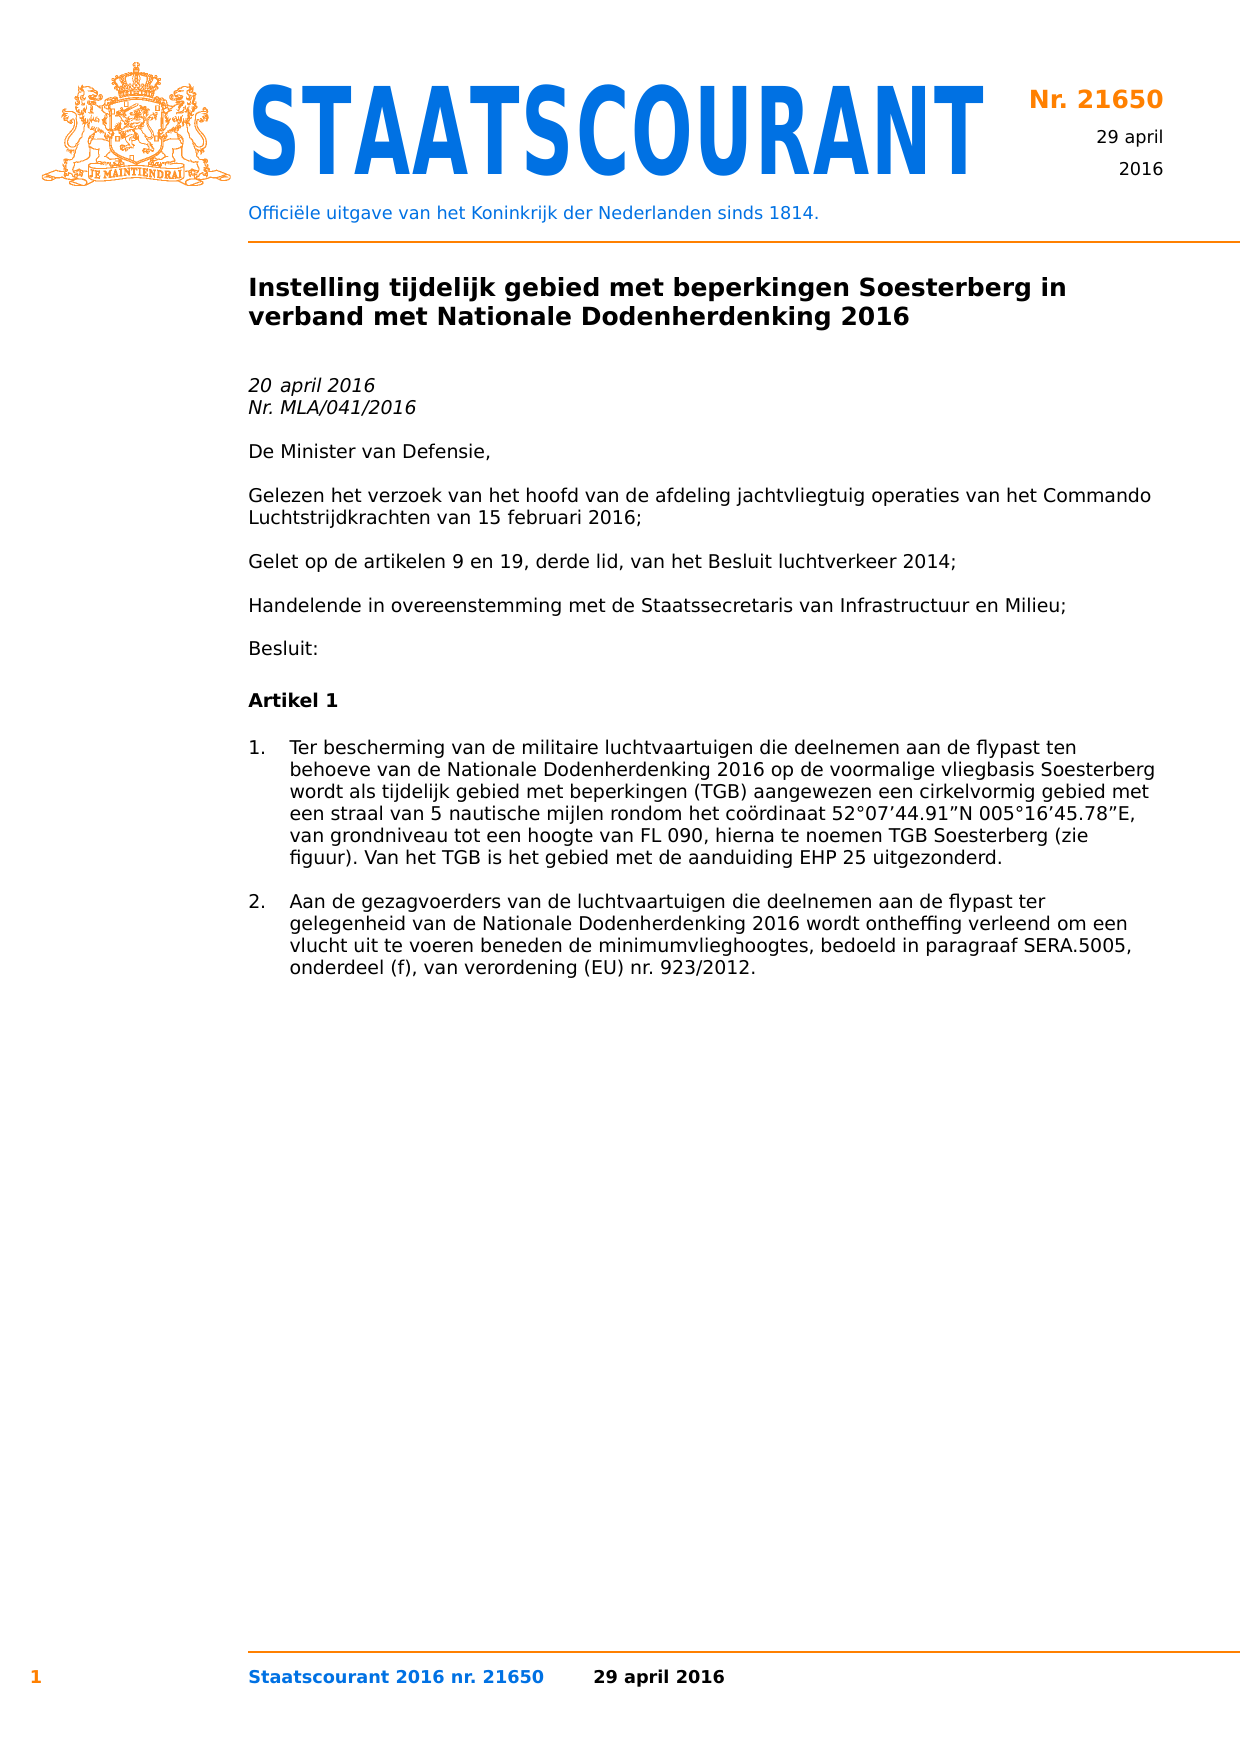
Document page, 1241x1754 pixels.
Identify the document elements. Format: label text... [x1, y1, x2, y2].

table_cell 2016 [998, 153, 1240, 203]
text Gelezen het verzoek van het hoofd van de afdeling jachtvliegtuig operaties van het Commando Luchtstrijdkrachten van 15 februari 2016; [248, 485, 1163, 529]
text De Minister van Defensie, [248, 441, 1163, 463]
table_header [25, 62, 248, 241]
text 2. Aan de gezagvoerders van de luchtvaartuigen die deelnemen aan de flypast ter gelegenheid van de Nationale Dodenherdenking 2016 wordt ontheffing verleend om een vlucht uit te voeren beneden de minimumvlieghoogtes, bedoeld in paragraaf SERA.5005, onderdeel (f), van verordening (EU) nr. 923/2012. [248, 891, 1163, 979]
table_header STAATSCOURANT [248, 62, 998, 203]
text 20 april 2016 [248, 375, 1163, 397]
text Gelet op de artikelen 9 en 19, derde lid, van het Besluit luchtverkeer 2014; [248, 551, 1163, 573]
text Handelende in overeenstemming met de Staatssecretaris van Infrastructuur en Milieu; [248, 594, 1163, 616]
text Nr. MLA/041/2016 [248, 397, 1163, 419]
picture [41, 62, 231, 186]
subtitle Instelling tijdelijk gebied met beperkingen Soesterberg in verband met Nationale Dodenherdenking 2016 [248, 273, 1163, 331]
table_header Nr. 21650 [998, 62, 1240, 121]
text 1. Ter bescherming van de militaire luchtvaartuigen die deelnemen aan de flypast ten behoeve van de Nationale Dodenherdenking 2016 op de voormalige vliegbasis Soesterberg wordt als tijdelijk gebied met beperkingen (TGB) aangewezen een cirkelvormig gebied met een straal van 5 nautische mijlen rondom het coördinaat 52°07’44.91”N 005°16’45.78”E, van grondniveau tot een hoogte van FL 090, hierna te noemen TGB Soesterberg (zie figuur). Van het TGB is het gebied met de aanduiding EHP 25 uitgezonderd. [248, 737, 1163, 869]
subtitle Artikel 1 [248, 690, 1163, 712]
table_cell Officiële uitgave van het Koninkrijk der Nederlanden sinds 1814. [248, 203, 1240, 241]
table_cell 29 april [998, 121, 1240, 153]
text Besluit: [248, 638, 1163, 660]
